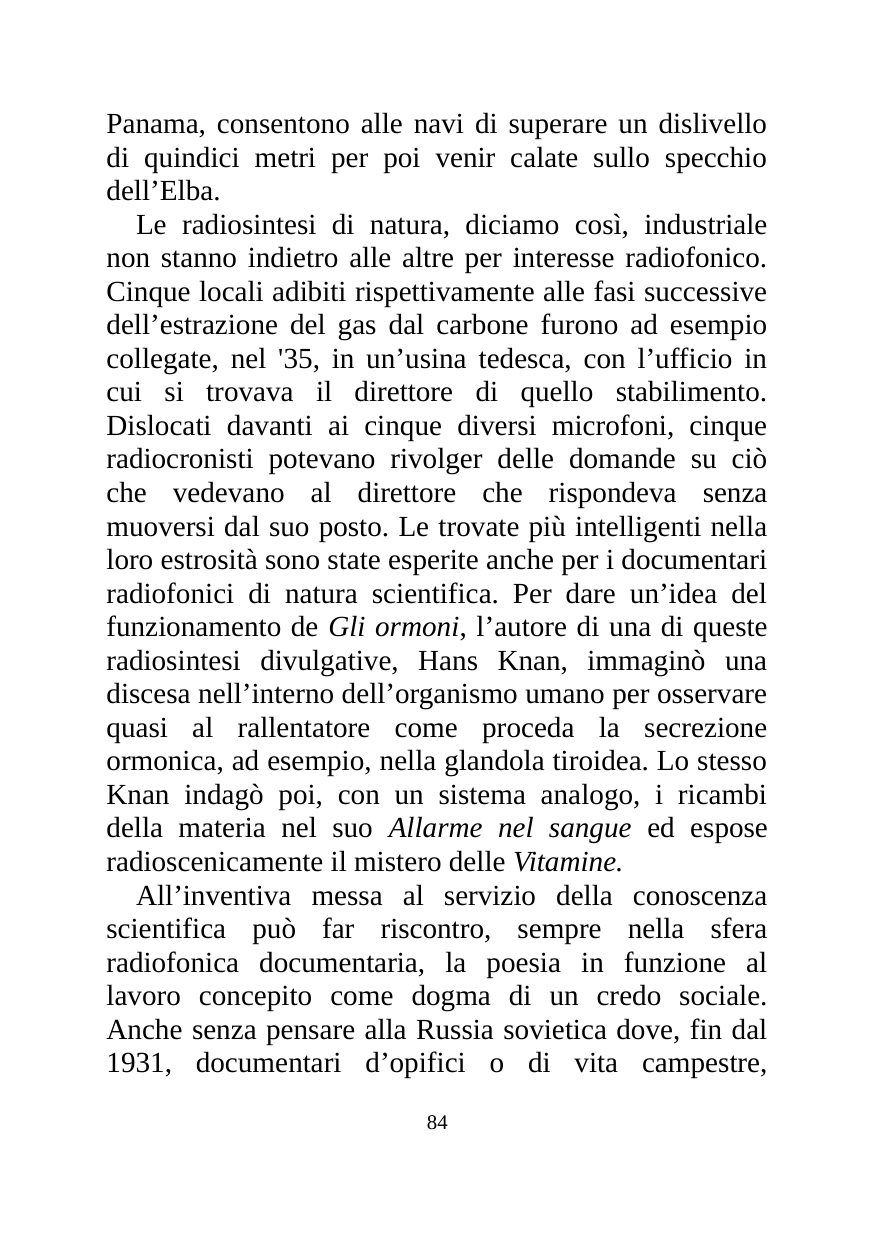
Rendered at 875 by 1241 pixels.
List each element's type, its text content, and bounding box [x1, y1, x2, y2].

text Panama, consentono alle navi di superare un dislivello di quindici metri per poi venir calate sullo specchio dell’Elba. [106, 106, 768, 207]
text All’inventiva messa al servizio della conoscenza scientifica può far riscontro, sempre nella sfera radiofonica documentaria, la poesia in funzione al lavoro concepito come dogma di un credo sociale. Anche senza pensare alla Russia sovietica dove, fin dal 1931, documentari d’opifici o di vita campestre, [106, 878, 768, 1079]
text Le radiosintesi di natura, diciamo così, industriale non stanno indietro alle altre per interesse radiofonico. Cinque locali adibiti rispettivamente alle fasi successive dell’estrazione del gas dal carbone furono ad esempio collegate, nel '35, in un’usina tedesca, con l’ufficio in cui si trovava il direttore di quello stabilimento. Dislocati davanti ai cinque diversi microfoni, cinque radiocronisti potevano rivolger delle domande su ciò che vedevano al direttore che rispondeva senza muoversi dal suo posto. Le trovate più intelligenti nella loro estrosità sono state esperite anche per i documentari radiofonici di natura scientifica. Per dare un’idea del funzionamento de Gli ormoni, l’autore di una di queste radiosintesi divulgative, Hans Knan, immaginò una discesa nell’interno dell’organismo umano per osservare quasi al rallentatore come proceda la secrezione ormonica, ad esempio, nella glandola tiroidea. Lo stesso Knan indagò poi, con un sistema analogo, i ricambi della materia nel suo Allarme nel sangue ed espose radioscenicamente il mistero delle Vitamine. [106, 207, 768, 878]
